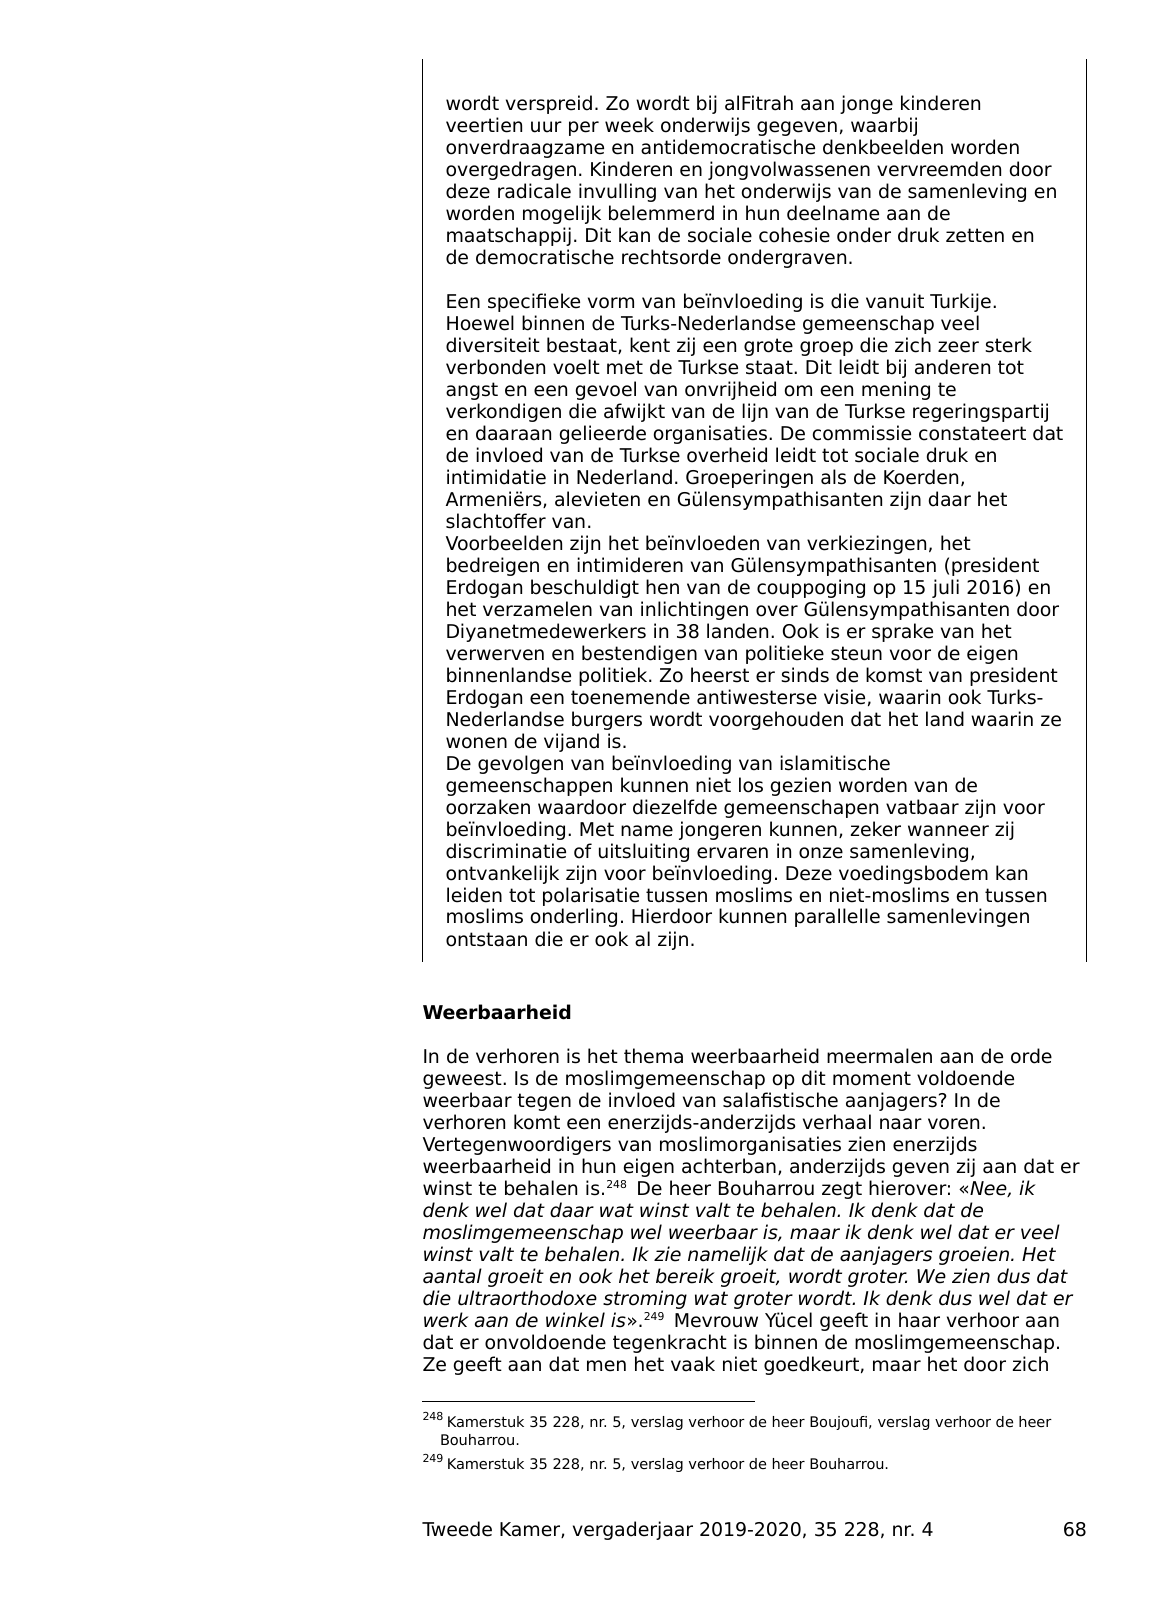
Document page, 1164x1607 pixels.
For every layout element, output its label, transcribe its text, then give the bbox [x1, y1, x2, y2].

subtitle Weerbaarheid [422, 1002, 1087, 1024]
table_header wordt verspreid. Zo wordt bij alFitrah aan jonge kinderen veertien uur per week onderwijs gegeven, waarbij onverdraagzame en antidemocratische denkbeelden worden overgedragen. Kinderen en jongvolwassenen vervreemden door deze radicale invulling van het onderwijs van de samenleving en worden mogelijk belemmerd in hun deelname aan de maatschappij. Dit kan de sociale cohesie onder druk zetten en de democratische rechtsorde ondergraven. Een specifieke vorm van beïnvloeding is die vanuit Turkije. Hoewel binnen de Turks-Nederlandse gemeenschap veel diversiteit bestaat, kent zij een grote groep die zich zeer sterk verbonden voelt met de Turkse staat. Dit leidt bij anderen tot angst en een gevoel van onvrijheid om een mening te verkondigen die afwijkt van de lijn van de Turkse regeringspartij en daaraan gelieerde organisaties. De commissie constateert dat de invloed van de Turkse overheid leidt tot sociale druk en intimidatie in Nederland. Groeperingen als de Koerden, Armeniërs, alevieten en Gülensympathisanten zijn daar het slachtoffer van. Voorbeelden zijn het beïnvloeden van verkiezingen, het bedreigen en intimideren van Gülensympathisanten (president Erdogan beschuldigt hen van de couppoging op 15 juli 2016) en het verzamelen van inlichtingen over Gülensympathisanten door Diyanetmedewerkers in 38 landen. Ook is er sprake van het verwerven en bestendigen van politieke steun voor de eigen binnenlandse politiek. Zo heerst er sinds de komst van president Erdogan een toenemende antiwesterse visie, waarin ook Turks-Nederlandse burgers wordt voorgehouden dat het land waarin ze wonen de vijand is. De gevolgen van beïnvloeding van islamitische gemeenschappen kunnen niet los gezien worden van de oorzaken waardoor diezelfde gemeenschapen vatbaar zijn voor beïnvloeding. Met name jongeren kunnen, zeker wanneer zij discriminatie of uitsluiting ervaren in onze samenleving, ontvankelijk zijn voor beïnvloeding. Deze voedingsbodem kan leiden tot polarisatie tussen moslims en niet-moslims en tussen moslims onderling. Hierdoor kunnen parallelle samenlevingen ontstaan die er ook al zijn. [423, 59, 1086, 962]
text Kamerstuk 35 228, nr. 5, verslag verhoor de heer Bouharrou. [422, 1452, 1087, 1474]
text Kamerstuk 35 228, nr. 5, verslag verhoor de heer Boujoufi, verslag verhoor de heer Bouharrou. [422, 1410, 1087, 1449]
text In de verhoren is het thema weerbaarheid meermalen aan de orde geweest. Is de moslimgemeenschap op dit moment voldoende weerbaar tegen de invloed van salafistische aanjagers? In de verhoren komt een enerzijds-anderzijds verhaal naar voren. Vertegenwoordigers van moslimorganisaties zien enerzijds weerbaarheid in hun eigen achterban, anderzijds geven zij aan dat er winst te behalen is. De heer Bouharrou zegt hierover: «Nee, ik denk wel dat daar wat winst valt te behalen. Ik denk dat de moslimgemeenschap wel weerbaar is, maar ik denk wel dat er veel winst valt te behalen. Ik zie namelijk dat de aanjagers groeien. Het aantal groeit en ook het bereik groeit, wordt groter. We zien dus dat die ultraorthodoxe stroming wat groter wordt. Ik denk dus wel dat er werk aan de winkel is». Mevrouw Yücel geeft in haar verhoor aan dat er onvoldoende tegenkracht is binnen de moslimgemeenschap. Ze geeft aan dat men het vaak niet goedkeurt, maar het door zich [422, 1046, 1087, 1376]
